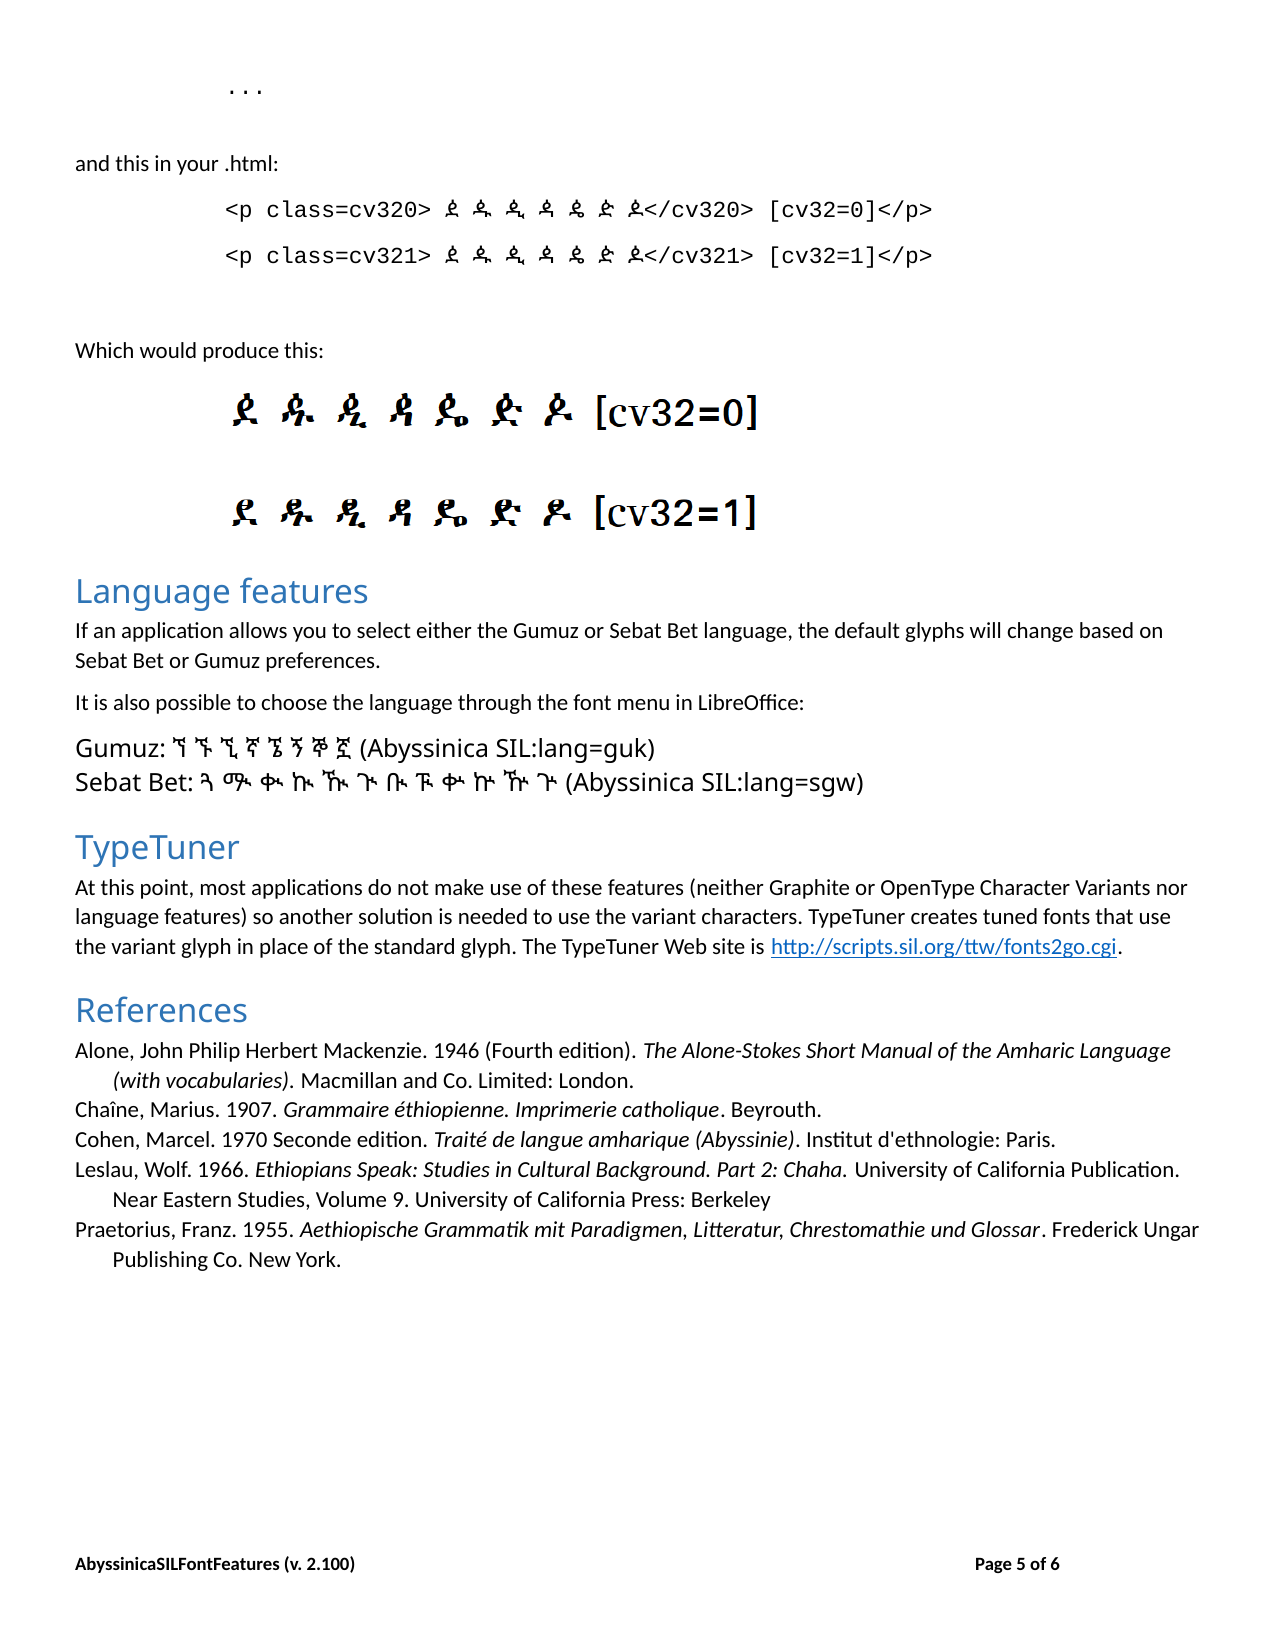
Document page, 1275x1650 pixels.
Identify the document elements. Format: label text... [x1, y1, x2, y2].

text Chaîne, Marius. 1907. Grammaire éthiopienne. Imprimerie catholique. Beyrouth. [75, 1096, 1200, 1124]
text ... [225, 75, 1200, 101]
text It is also possible to choose the language through the font menu in LibreOffice: [75, 688, 1200, 717]
text Alone, John Philip Herbert Mackenzie. 1946 (Fourth edition). The Alone-Stokes Short Manual of the Amharic Language (with vocabularies). Macmillan and Co. Limited: London. [75, 1036, 1200, 1094]
text Leslau, Wolf. 1966. Ethiopians Speak: Studies in Cultural Background. Part 2: Chaha. University of California Publication. Near Eastern Studies, Volume 9. University of California Press: Berkeley [75, 1155, 1200, 1213]
text Gumuz: ኘ ኙ ኚ ኛ ኜ ኝ ኞ ኟ (Abyssinica SIL:lang=guk) [75, 731, 1200, 765]
text Which would produce this: [75, 336, 1200, 364]
text Sebat Bet: ጓ ᎁ ቊ ኲ ዂ ጒ ᎅ ᎍ ቍ ኵ ዅ ጕ (Abyssinica SIL:lang=sgw) [75, 765, 1200, 799]
picture [225, 382, 773, 541]
text Praetorius, Franz. 1955. Aethiopische Grammatik mit Paradigmen, Litteratur, Chrestomathie und Glossar. Frederick Ungar Publishing Co. New York. [75, 1215, 1200, 1273]
subtitle Language features [75, 568, 1200, 613]
text <p class=cv321> ዸ ዹ ዺ ዻ ዼ ዽ ዾ</cv321> [cv32=1]</p> [225, 242, 1200, 271]
text At this point, most applications do not make use of these features (neither Graphite or OpenType Character Variants nor language features) so another solution is needed to use the variant characters. TypeTuner creates tuned fonts that use the variant glyph in place of the standard glyph. The TypeTuner Web site is http://scripts.sil.org/ttw/fonts2go.cgi. [75, 873, 1200, 960]
text and this in your .html: [75, 149, 1200, 177]
subtitle References [75, 987, 1200, 1033]
text Cohen, Marcel. 1970 Seconde edition. Traité de langue amharique (Abyssinie). Institut d'ethnologie: Paris. [75, 1126, 1200, 1153]
subtitle TypeTuner [75, 824, 1200, 869]
text If an application allows you to select either the Gumuz or Sebat Bet language, the default glyphs will change based on Sebat Bet or Gumuz preferences. [75, 616, 1200, 674]
text <p class=cv320> ዸ ዹ ዺ ዻ ዼ ዽ ዾ</cv320> [cv32=0]</p> [225, 196, 1200, 224]
